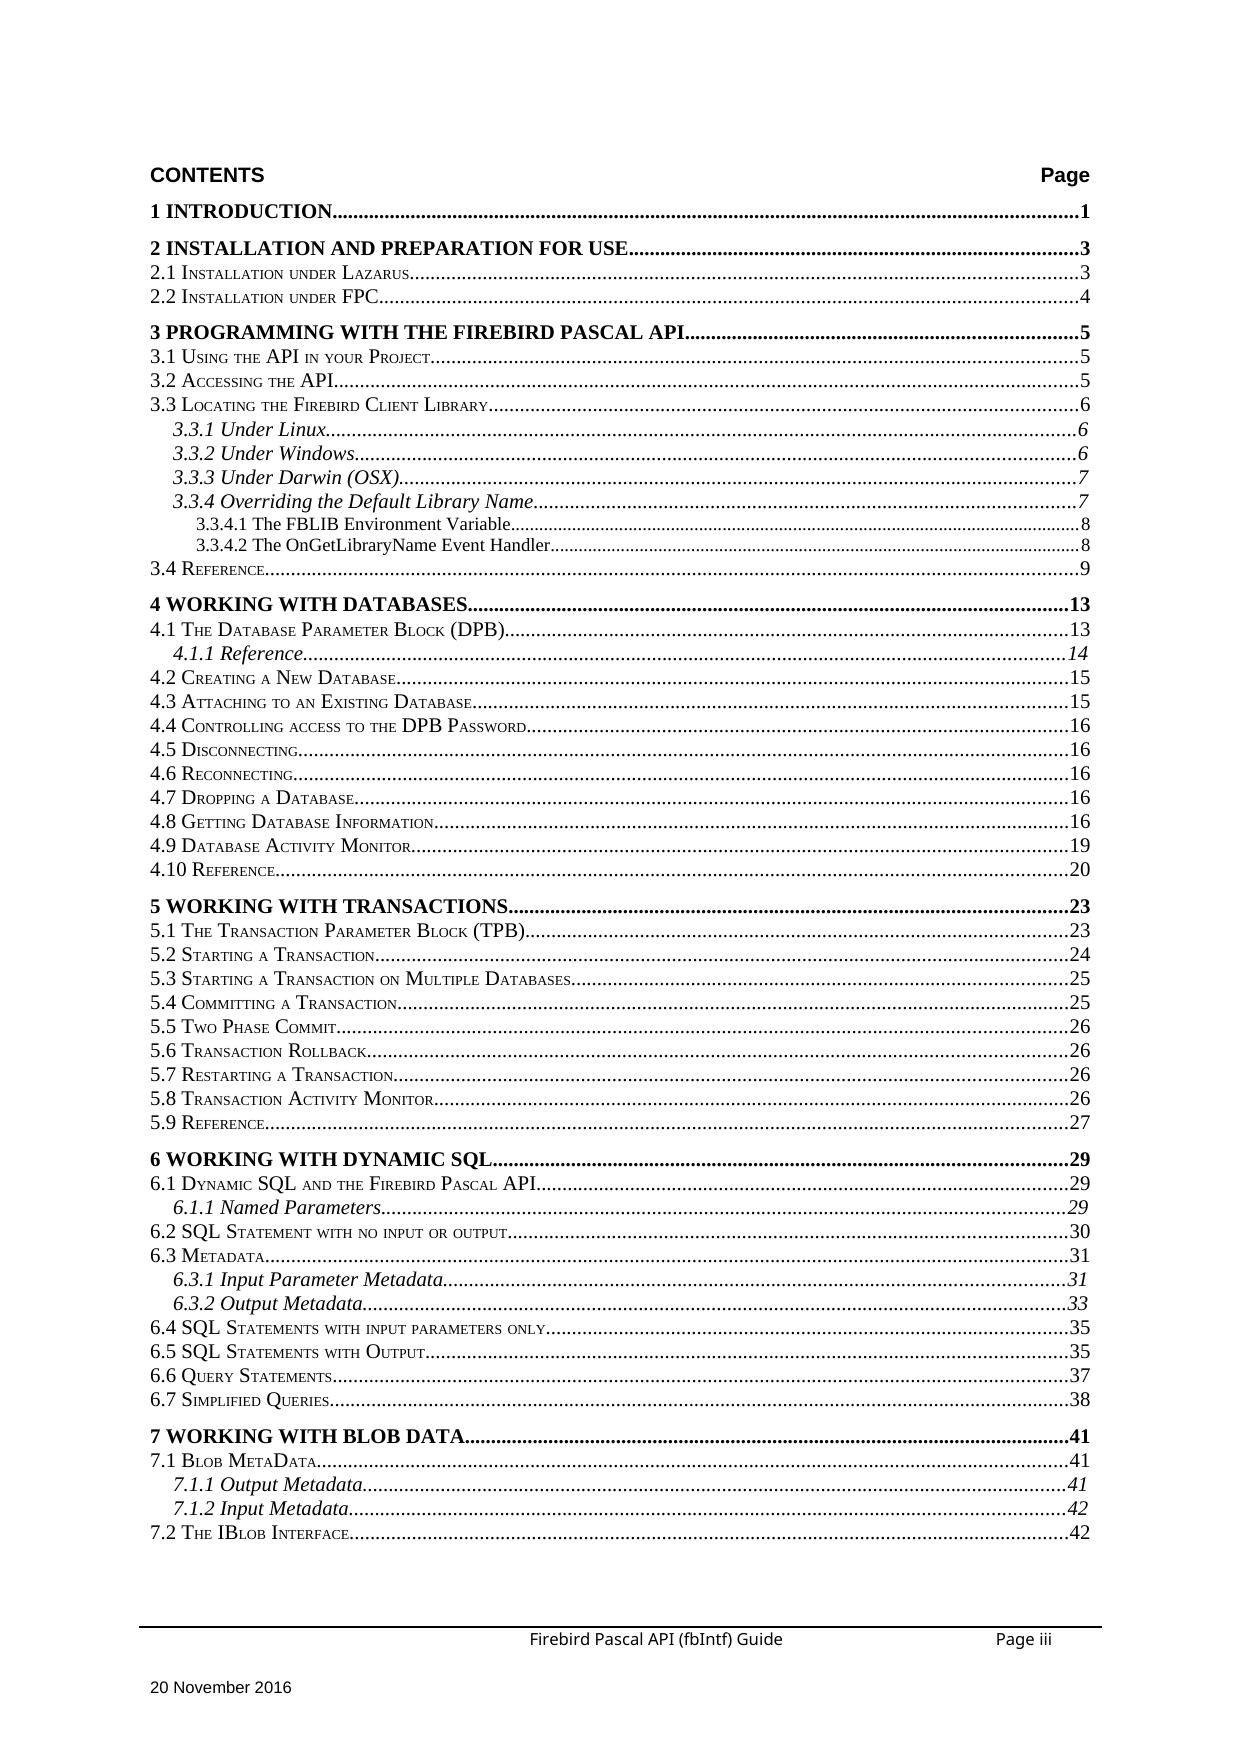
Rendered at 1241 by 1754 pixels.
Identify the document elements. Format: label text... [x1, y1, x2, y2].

text 3.3 Locating the Firebird Client Library 6 [150, 392, 1090, 416]
text 2.2 Installation under FPC 4 [150, 284, 1090, 308]
text 4.6 Reconnecting 16 [150, 761, 1090, 785]
text 3.3.4 Overriding the Default Library Name 7 [173, 489, 1090, 513]
text 3.3.3 Under Darwin (OSX) 7 [173, 464, 1090, 489]
text 6.6 Query Statements 37 [150, 1363, 1090, 1387]
text 5.4 Committing a Transaction 25 [150, 990, 1090, 1014]
text 3.2 Accessing the API 5 [150, 368, 1090, 392]
text 5.1 The Transaction Parameter Block (TPB) 23 [150, 918, 1090, 942]
text 5 Working with Transactions 23 [150, 894, 1090, 918]
text 5.8 Transaction Activity Monitor 26 [150, 1086, 1090, 1110]
text 5.6 Transaction Rollback 26 [150, 1038, 1090, 1062]
text 1 Introduction 1 [150, 199, 1090, 223]
text 6.7 Simplified Queries 38 [150, 1387, 1090, 1411]
text 6.3 Metadata 31 [150, 1243, 1090, 1267]
text 6.1.1 Named Parameters 29 [173, 1195, 1090, 1219]
text 7.1 Blob MetaData 41 [150, 1448, 1090, 1472]
text CONTENTS Page [150, 162, 1090, 186]
text 7 Working with Blob Data 41 [150, 1424, 1090, 1448]
text 3.3.4.1 The FBLIB Environment Variable 8 [196, 513, 1090, 534]
text 6.3.1 Input Parameter Metadata 31 [173, 1267, 1090, 1291]
text 5.2 Starting a Transaction 24 [150, 942, 1090, 966]
text 6.2 SQL Statement with no input or output 30 [150, 1219, 1090, 1243]
text 5.5 Two Phase Commit 26 [150, 1014, 1090, 1038]
text 6 Working with Dynamic SQL 29 [150, 1147, 1090, 1171]
text 2 Installation and Preparation for Use 3 [150, 236, 1090, 259]
text 7.2 The IBlob Interface 42 [150, 1520, 1090, 1544]
text 7.1.1 Output Metadata 41 [173, 1472, 1090, 1496]
text 3.3.1 Under Linux 6 [173, 416, 1090, 441]
text 7.1.2 Input Metadata 42 [173, 1496, 1090, 1520]
text 5.3 Starting a Transaction on Multiple Databases 25 [150, 966, 1090, 990]
text 3 Programming with the Firebird Pascal API 5 [150, 320, 1090, 344]
text 4.5 Disconnecting 16 [150, 737, 1090, 761]
text 6.5 SQL Statements with Output 35 [150, 1339, 1090, 1363]
text 4.7 Dropping a Database 16 [150, 785, 1090, 809]
text 2.1 Installation under Lazarus 3 [150, 259, 1090, 284]
text 4.3 Attaching to an Existing Database 15 [150, 689, 1090, 713]
text 3.1 Using the API in your Project 5 [150, 344, 1090, 368]
text 6.3.2 Output Metadata 33 [173, 1291, 1090, 1315]
text 4.10 Reference 20 [150, 857, 1090, 881]
text 3.3.4.2 The OnGetLibraryName Event Handler 8 [196, 534, 1090, 556]
text 6.1 Dynamic SQL and the Firebird Pascal API 29 [150, 1171, 1090, 1195]
text 4.9 Database Activity Monitor 19 [150, 833, 1090, 857]
text 5.7 Restarting a Transaction 26 [150, 1062, 1090, 1086]
text 4.4 Controlling access to the DPB Password 16 [150, 713, 1090, 737]
text 4 Working with Databases 13 [150, 592, 1090, 616]
text 6.4 SQL Statements with input parameters only 35 [150, 1315, 1090, 1339]
text 4.1 The Database Parameter Block (DPB) 13 [150, 616, 1090, 641]
text 3.4 Reference 9 [150, 556, 1090, 580]
text 4.2 Creating a New Database 15 [150, 664, 1090, 689]
text 5.9 Reference 27 [150, 1110, 1090, 1134]
text 4.8 Getting Database Information 16 [150, 809, 1090, 833]
text 3.3.2 Under Windows 6 [173, 441, 1090, 464]
text 4.1.1 Reference 14 [173, 641, 1090, 664]
